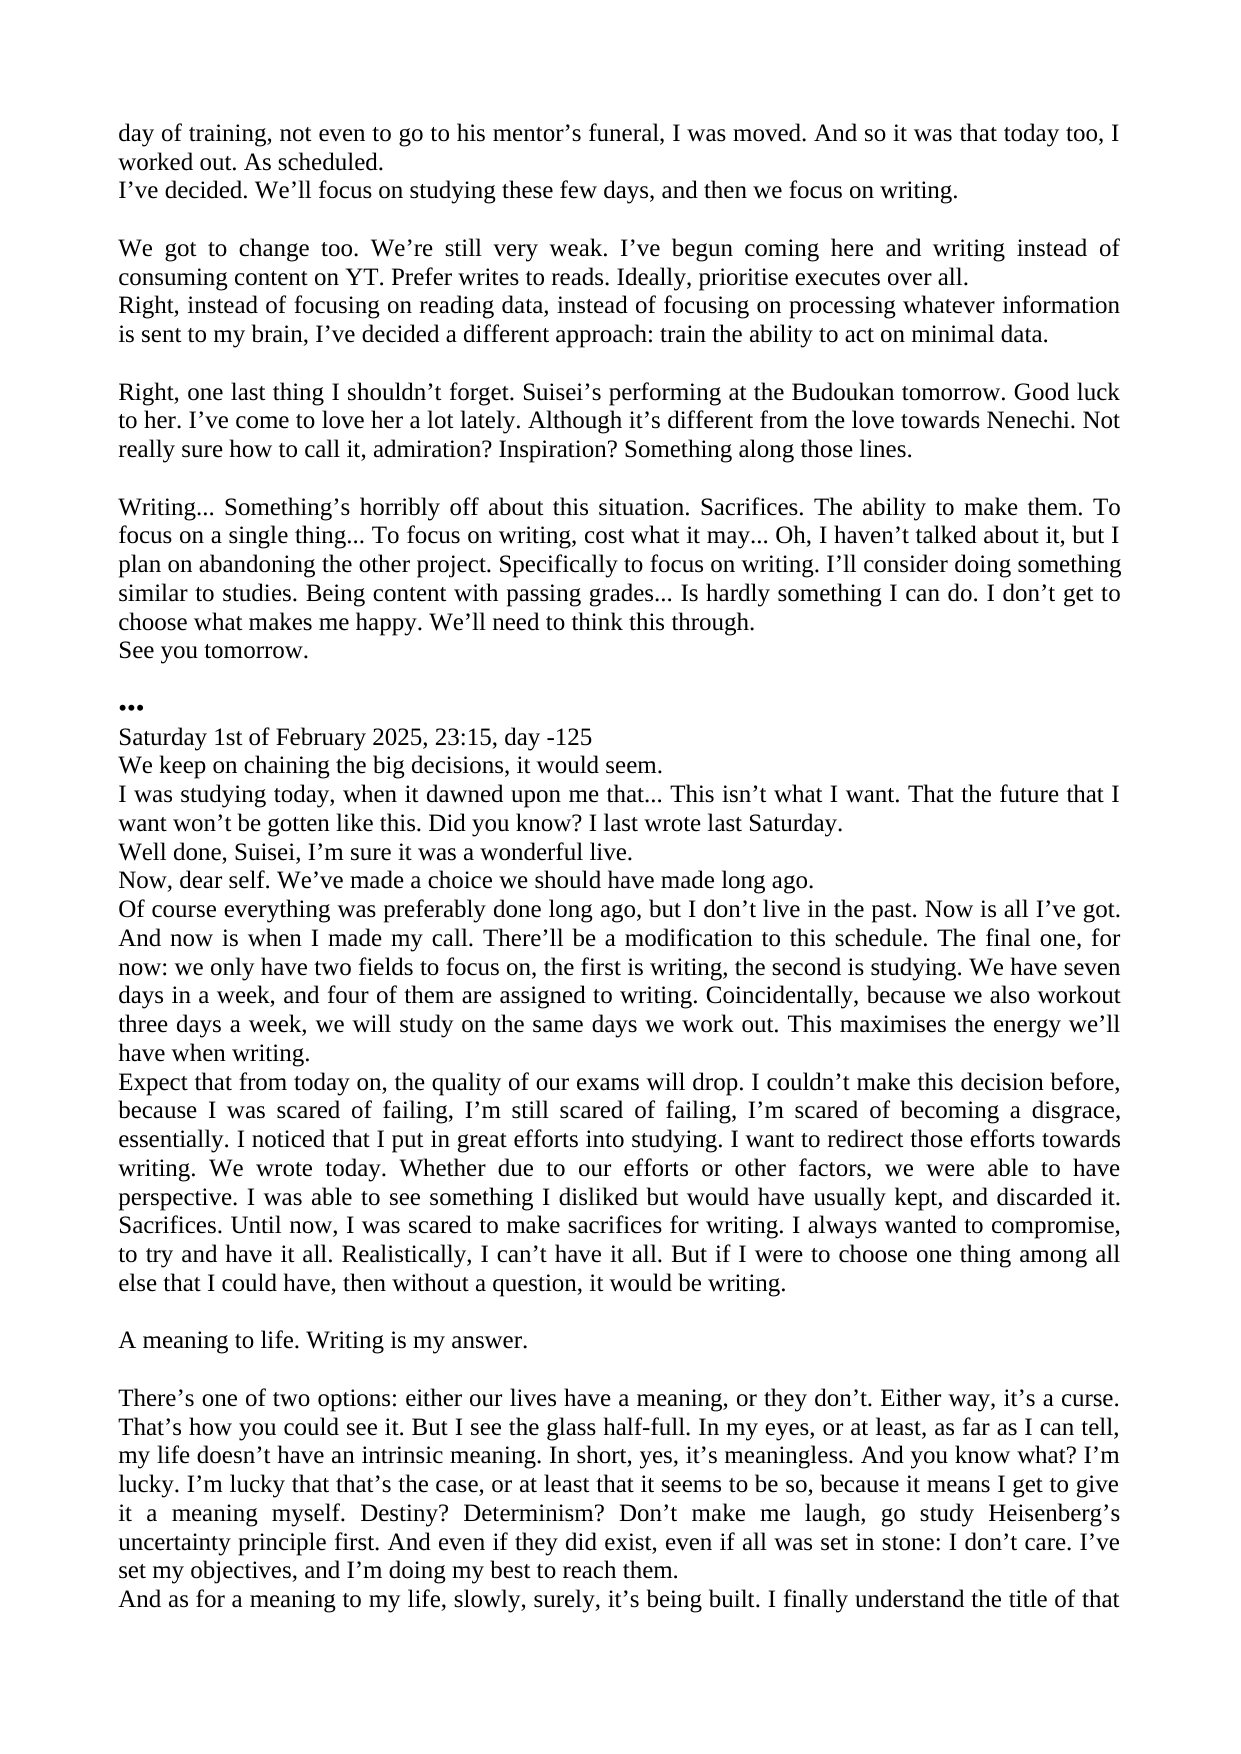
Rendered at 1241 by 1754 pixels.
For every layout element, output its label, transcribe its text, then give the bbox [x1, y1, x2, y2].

text Well done, Suisei, I’m sure it was a wonderful live. [118, 837, 1122, 866]
text Now, dear self. We’ve made a choice we should have made long ago. [118, 866, 1122, 894]
text Right, one last thing I shouldn’t forget. Suisei’s performing at the Budoukan tomorrow. Good luck to her. I’ve come to love her a lot lately. Although it’s different from the love towards Nenechi. Not really sure how to call it, admiration? Inspiration? Something along those lines. [118, 377, 1122, 463]
text See you tomorrow. [118, 636, 1122, 664]
text We got to change too. We’re still very weak. I’ve begun coming here and writing instead of consuming content on YT. Prefer writes to reads. Ideally, prioritise executes over all. [118, 233, 1122, 291]
text Saturday 1st of February 2025, 23:15, day -125 [118, 722, 1122, 751]
text We keep on chaining the big decisions, it would seem. [118, 751, 1122, 779]
text I was studying today, when it dawned upon me that... This isn’t what I want. That the future that I want won’t be gotten like this. Did you know? I last wrote last Saturday. [118, 779, 1122, 837]
text Of course everything was preferably done long ago, but I don’t live in the past. Now is all I’ve got. And now is when I made my call. There’ll be a modification to this schedule. The final one, for now: we only have two fields to focus on, the first is writing, the second is studying. We have seven days in a week, and four of them are assigned to writing. Coincidentally, because we also workout three days a week, we will study on the same days we work out. This maximises the energy we’ll have when writing. [118, 894, 1122, 1067]
text Writing... Something’s horribly off about this situation. Sacrifices. The ability to make them. To focus on a single thing... To focus on writing, cost what it may... Oh, I haven’t talked about it, but I plan on abandoning the other project. Specifically to focus on writing. I’ll consider doing something similar to studies. Being content with passing grades... Is hardly something I can do. I don’t get to choose what makes me happy. We’ll need to think this through. [118, 492, 1122, 636]
text ••• [118, 693, 1122, 722]
text day of training, not even to go to his mentor’s funeral, I was moved. And so it was that today too, I worked out. As scheduled. [118, 118, 1122, 176]
text Expect that from today on, the quality of our exams will drop. I couldn’t make this decision before, because I was scared of failing, I’m still scared of failing, I’m scared of becoming a disgrace, essentially. I noticed that I put in great efforts into studying. I want to redirect those efforts towards writing. We wrote today. Whether due to our efforts or other factors, we were able to have perspective. I was able to see something I disliked but would have usually kept, and discarded it. Sacrifices. Until now, I was scared to make sacrifices for writing. I always wanted to compromise, to try and have it all. Realistically, I can’t have it all. But if I were to choose one thing among all else that I could have, then without a question, it would be writing. [118, 1067, 1122, 1297]
text A meaning to life. Writing is my answer. [118, 1326, 1122, 1354]
text Right, instead of focusing on reading data, instead of focusing on processing whatever information is sent to my brain, I’ve decided a different approach: train the ability to act on minimal data. [118, 291, 1122, 348]
text There’s one of two options: either our lives have a meaning, or they don’t. Either way, it’s a curse. That’s how you could see it. But I see the glass half-full. In my eyes, or at least, as far as I can tell, my life doesn’t have an intrinsic meaning. In short, yes, it’s meaningless. And you know what? I’m lucky. I’m lucky that that’s the case, or at least that it seems to be so, because it means I get to give it a meaning myself. Destiny? Determinism? Don’t make me laugh, go study Heisenberg’s uncertainty principle first. And even if they did exist, even if all was set in stone: I don’t care. I’ve set my objectives, and I’m doing my best to reach them. [118, 1383, 1122, 1584]
text And as for a meaning to my life, slowly, surely, it’s being built. I finally understand the title of that [118, 1584, 1122, 1613]
text I’ve decided. We’ll focus on studying these few days, and then we focus on writing. [118, 176, 1122, 204]
